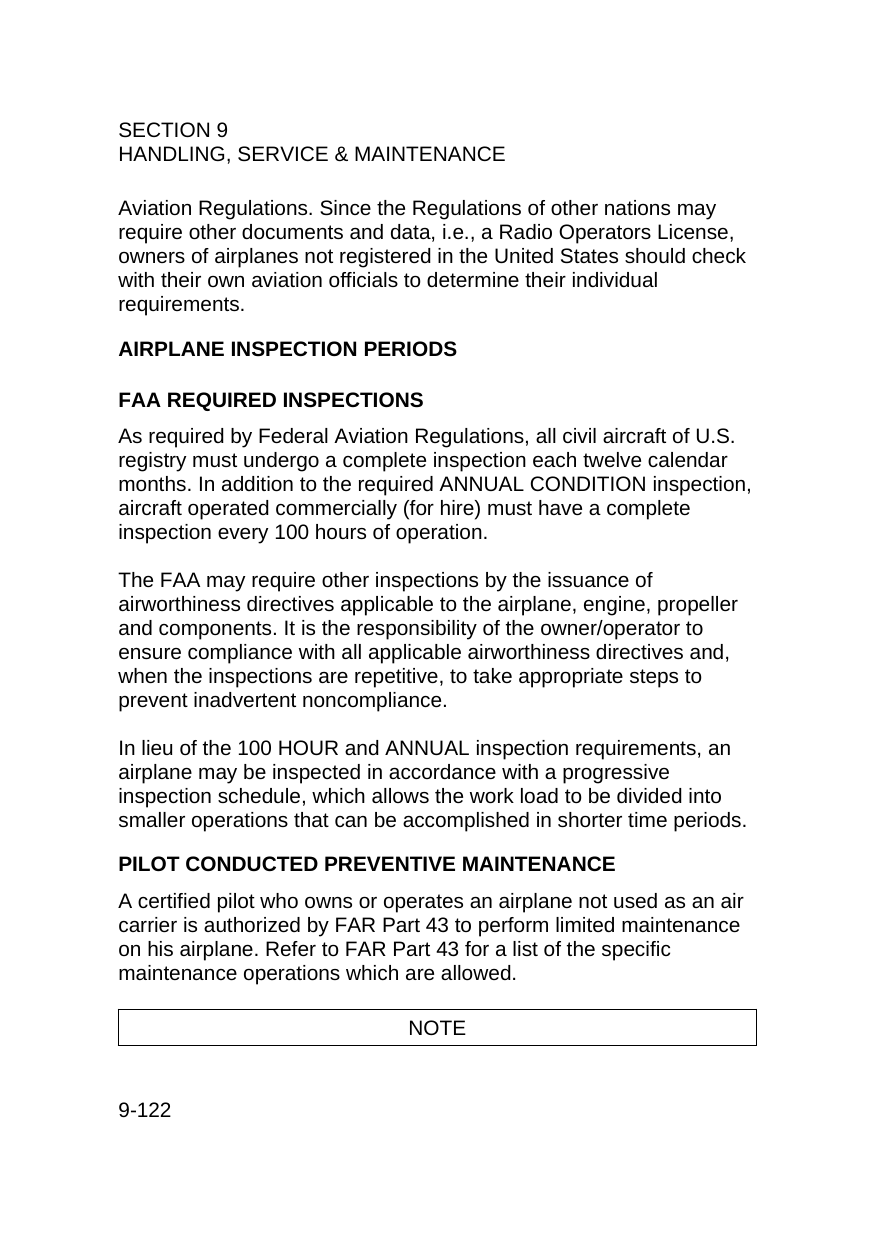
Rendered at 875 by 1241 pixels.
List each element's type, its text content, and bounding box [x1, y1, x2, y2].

subtitle AIRPLANE INSPECTION PERIODS [118, 337, 756, 361]
text In lieu of the 100 HOUR and ANNUAL inspection requirements, an airplane may be inspected in accordance with a progressive inspection schedule, which allows the work load to be divided into [118, 736, 756, 807]
table_header NOTE [119, 1010, 756, 1045]
text smaller operations that can be accomplished in shorter time periods. [118, 807, 756, 831]
text Aviation Regulations. Since the Regulations of other nations may require other documents and data, i.e., a Radio Operators License, owners of airplanes not registered in the United States should check with their own aviation officials to determine their individual requirements. [118, 196, 756, 316]
subtitle PILOT CONDUCTED PREVENTIVE MAINTENANCE [118, 852, 756, 876]
text As required by Federal Aviation Regulations, all civil aircraft of U.S. registry must undergo a complete inspection each twelve calendar months. In addition to the required ANNUAL CONDITION inspection, aircraft operated commercially (for hire) must have a complete inspection every 100 hours of operation. [118, 424, 756, 544]
text The FAA may require other inspections by the issuance of airworthiness directives applicable to the airplane, engine, propeller and components. It is the responsibility of the owner/operator to ensure compliance with all applicable airworthiness directives and, when the inspections are repetitive, to take appropriate steps to prevent inadvertent noncompliance. [118, 568, 756, 712]
text A certified pilot who owns or operates an airplane not used as an air carrier is authorized by FAR Part 43 to perform limited maintenance on his airplane. Refer to FAR Part 43 for a list of the specific maintenance operations which are allowed. [118, 889, 756, 984]
subtitle FAA REQUIRED INSPECTIONS [118, 388, 756, 412]
